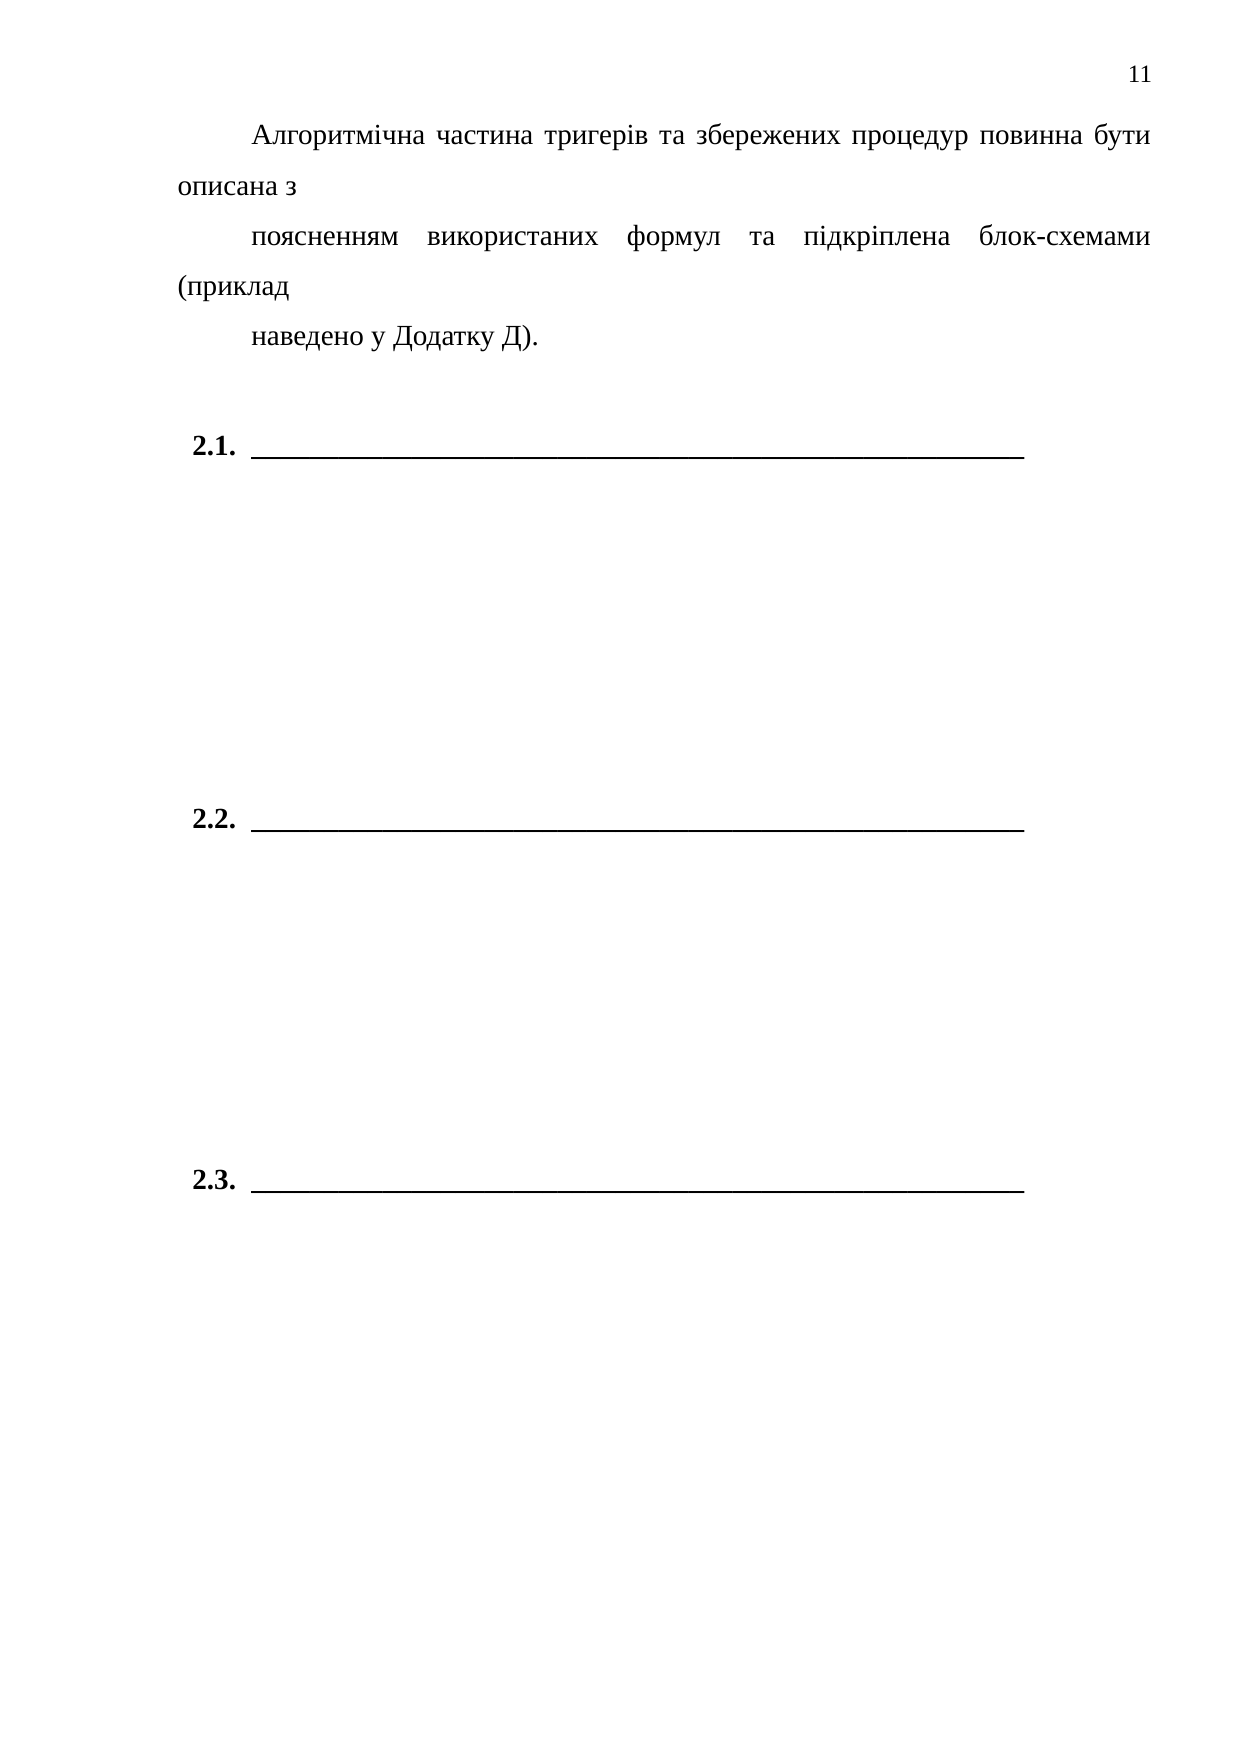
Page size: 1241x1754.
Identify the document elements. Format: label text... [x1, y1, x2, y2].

subtitle _____________________________________________________ [177, 801, 1152, 835]
subtitle _____________________________________________________ [177, 1162, 1152, 1196]
text наведено у Додатку Д). [177, 318, 1152, 352]
subtitle _____________________________________________________ [177, 428, 1152, 461]
text поясненням використаних формул та підкріплена блок-схемами (приклад [177, 218, 1152, 302]
text Алгоритмічна частина тригерів та збережених процедур повинна бути описана з [177, 117, 1152, 201]
